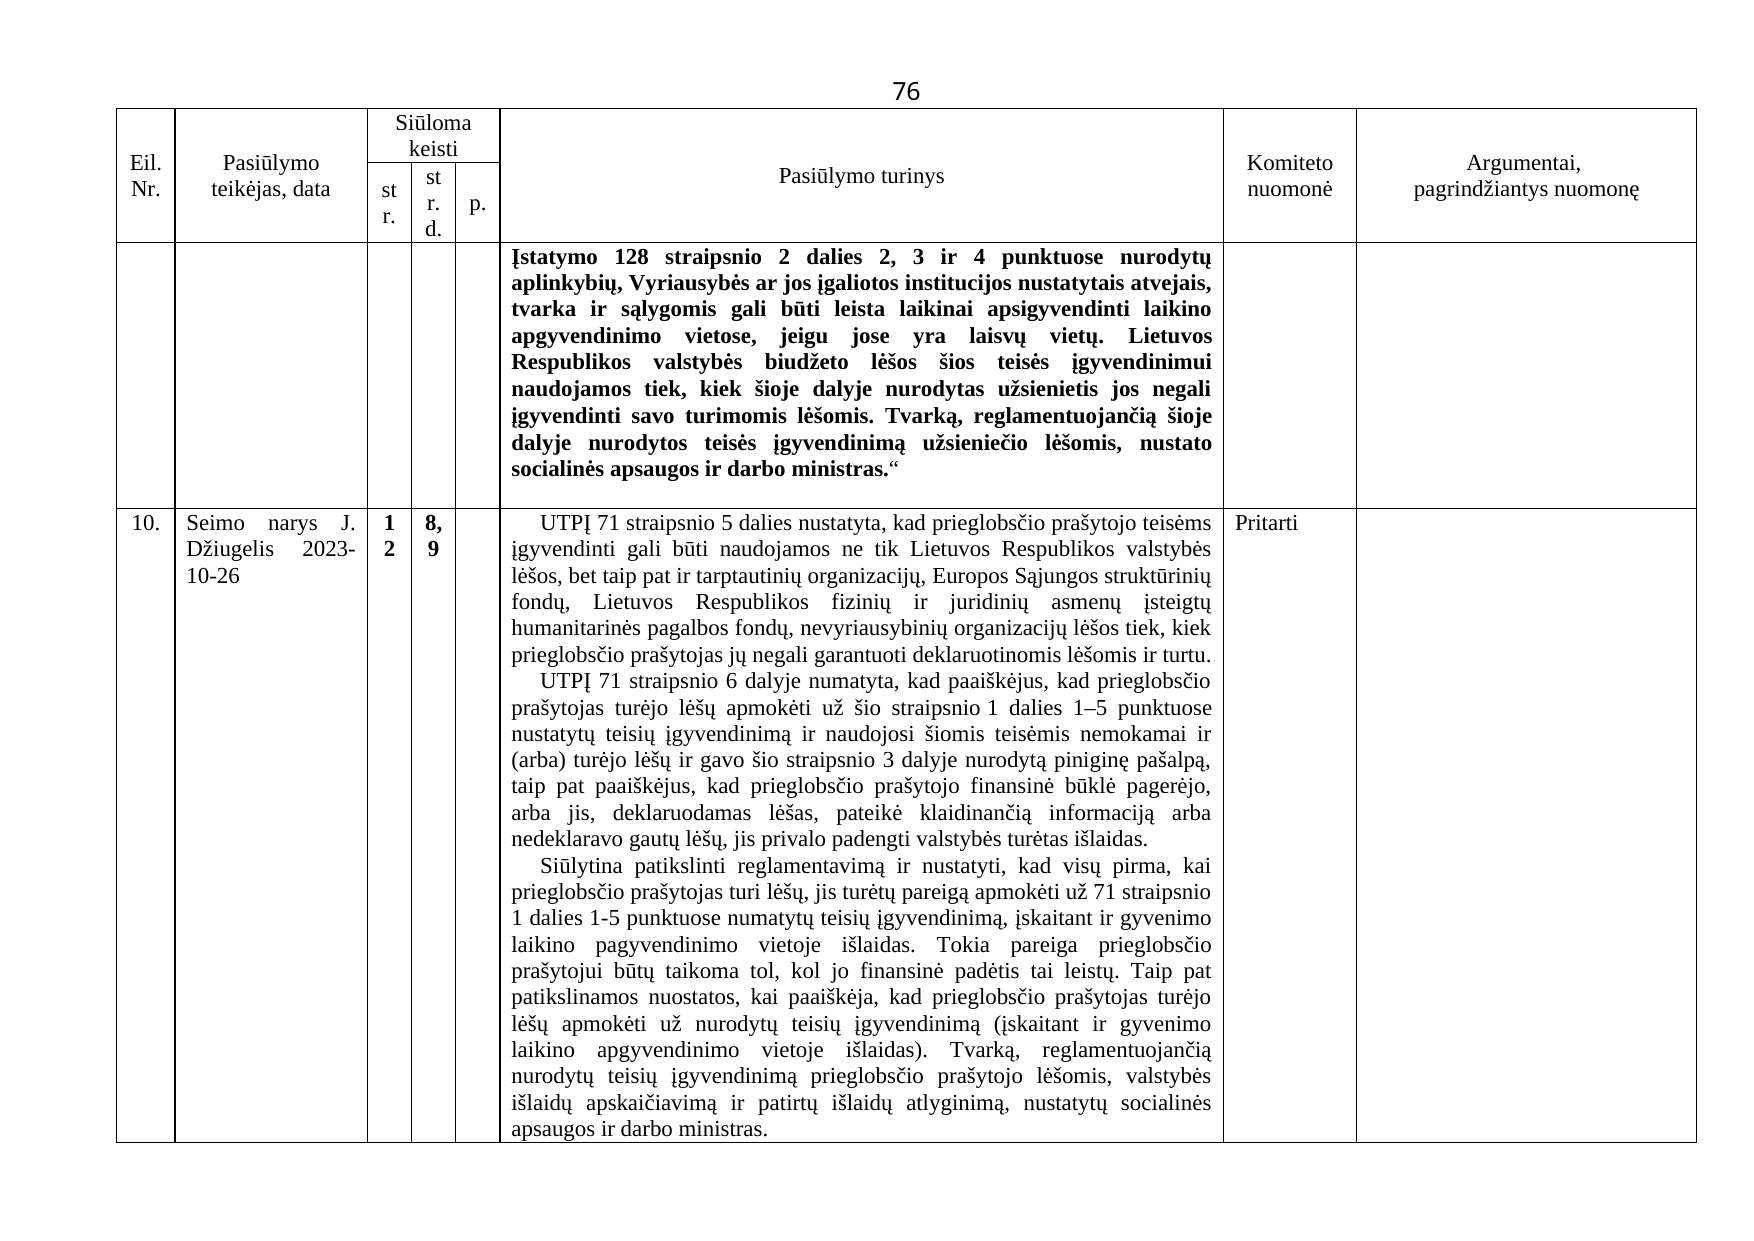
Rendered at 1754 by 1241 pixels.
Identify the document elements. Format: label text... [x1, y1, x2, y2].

table_cell [176, 243, 367, 508]
table_header Pasiūlymo turinys [501, 109, 1223, 242]
table_header Pasiūlymo teikėjas, data [176, 109, 367, 242]
table_cell [1357, 509, 1696, 1142]
table_header Eil. Nr. [117, 109, 174, 242]
table_cell [412, 243, 455, 508]
table_cell Įstatymo 128 straipsnio 2 dalies 2, 3 ir 4 punktuose nurodytų aplinkybių, Vyriausybės ar jos įgaliotos institucijos nustatytais atvejais, tvarka ir sąlygomis gali būti leista laikinai apsigyvendinti laikino apgyvendinimo vietose, jeigu jose yra laisvų vietų. Lietuvos Respublikos valstybės biudžeto lėšos šios teisės įgyvendinimui naudojamos tiek, kiek šioje dalyje nurodytas užsienietis jos negali įgyvendinti savo turimomis lėšomis. Tvarką, reglamentuojančią šioje dalyje nurodytos teisės įgyvendinimą užsieniečio lėšomis, nustato socialinės apsaugos ir darbo ministras.“ [501, 243, 1223, 508]
table_cell Seimo narys J. Džiugelis 2023-10-26 [176, 509, 367, 1142]
table_cell [456, 509, 499, 1142]
table_header Argumentai, pagrindžiantys nuomonę [1357, 109, 1696, 242]
table_cell [456, 243, 499, 508]
table_cell [1357, 243, 1696, 508]
table_cell 12 [368, 509, 411, 1142]
table_cell 8, 9 [412, 509, 455, 1142]
table_cell [1224, 243, 1356, 508]
table_cell str. d. [412, 163, 455, 242]
table_cell str. [368, 163, 411, 242]
table_header Komiteto nuomonė [1224, 109, 1356, 242]
table_cell [368, 243, 411, 508]
table_cell Pritarti [1224, 509, 1356, 1142]
table_header Siūloma keisti [368, 109, 499, 162]
table_cell UTPĮ 71 straipsnio 5 dalies nustatyta, kad prieglobsčio prašytojo teisėms įgyvendinti gali būti naudojamos ne tik Lietuvos Respublikos valstybės lėšos, bet taip pat ir tarptautinių organizacijų, Europos Sąjungos struktūrinių fondų, Lietuvos Respublikos fizinių ir juridinių asmenų įsteigtų humanitarinės pagalbos fondų, nevyriausybinių organizacijų lėšos tiek, kiek prieglobsčio prašytojas jų negali garantuoti deklaruotinomis lėšomis ir turtu. UTPĮ 71 straipsnio 6 dalyje numatyta, kad paaiškėjus, kad prieglobsčio prašytojas turėjo lėšų apmokėti už šio straipsnio 1 dalies 1–5 punktuose nustatytų teisių įgyvendinimą ir naudojosi šiomis teisėmis nemokamai ir (arba) turėjo lėšų ir gavo šio straipsnio 3 dalyje nurodytą piniginę pašalpą, taip pat paaiškėjus, kad prieglobsčio prašytojo finansinė būklė pagerėjo, arba jis, deklaruodamas lėšas, pateikė klaidinančią informaciją arba nedeklaravo gautų lėšų, jis privalo padengti valstybės turėtas išlaidas. Siūlytina patikslinti reglamentavimą ir nustatyti, kad visų pirma, kai prieglobsčio prašytojas turi lėšų, jis turėtų pareigą apmokėti už 71 straipsnio 1 dalies 1-5 punktuose numatytų teisių įgyvendinimą, įskaitant ir gyvenimo laikino pagyvendinimo vietoje išlaidas. Tokia pareiga prieglobsčio prašytojui būtų taikoma tol, kol jo finansinė padėtis tai leistų. Taip pat patikslinamos nuostatos, kai paaiškėja, kad prieglobsčio prašytojas turėjo lėšų apmokėti už nurodytų teisių įgyvendinimą (įskaitant ir gyvenimo laikino apgyvendinimo vietoje išlaidas). Tvarką, reglamentuojančią nurodytų teisių įgyvendinimą prieglobsčio prašytojo lėšomis, valstybės išlaidų apskaičiavimą ir patirtų išlaidų atlyginimą, nustatytų socialinės apsaugos ir darbo ministras. [501, 509, 1223, 1142]
table_cell [117, 243, 174, 508]
table_cell p. [456, 163, 499, 242]
table_cell 10. [117, 509, 174, 1142]
